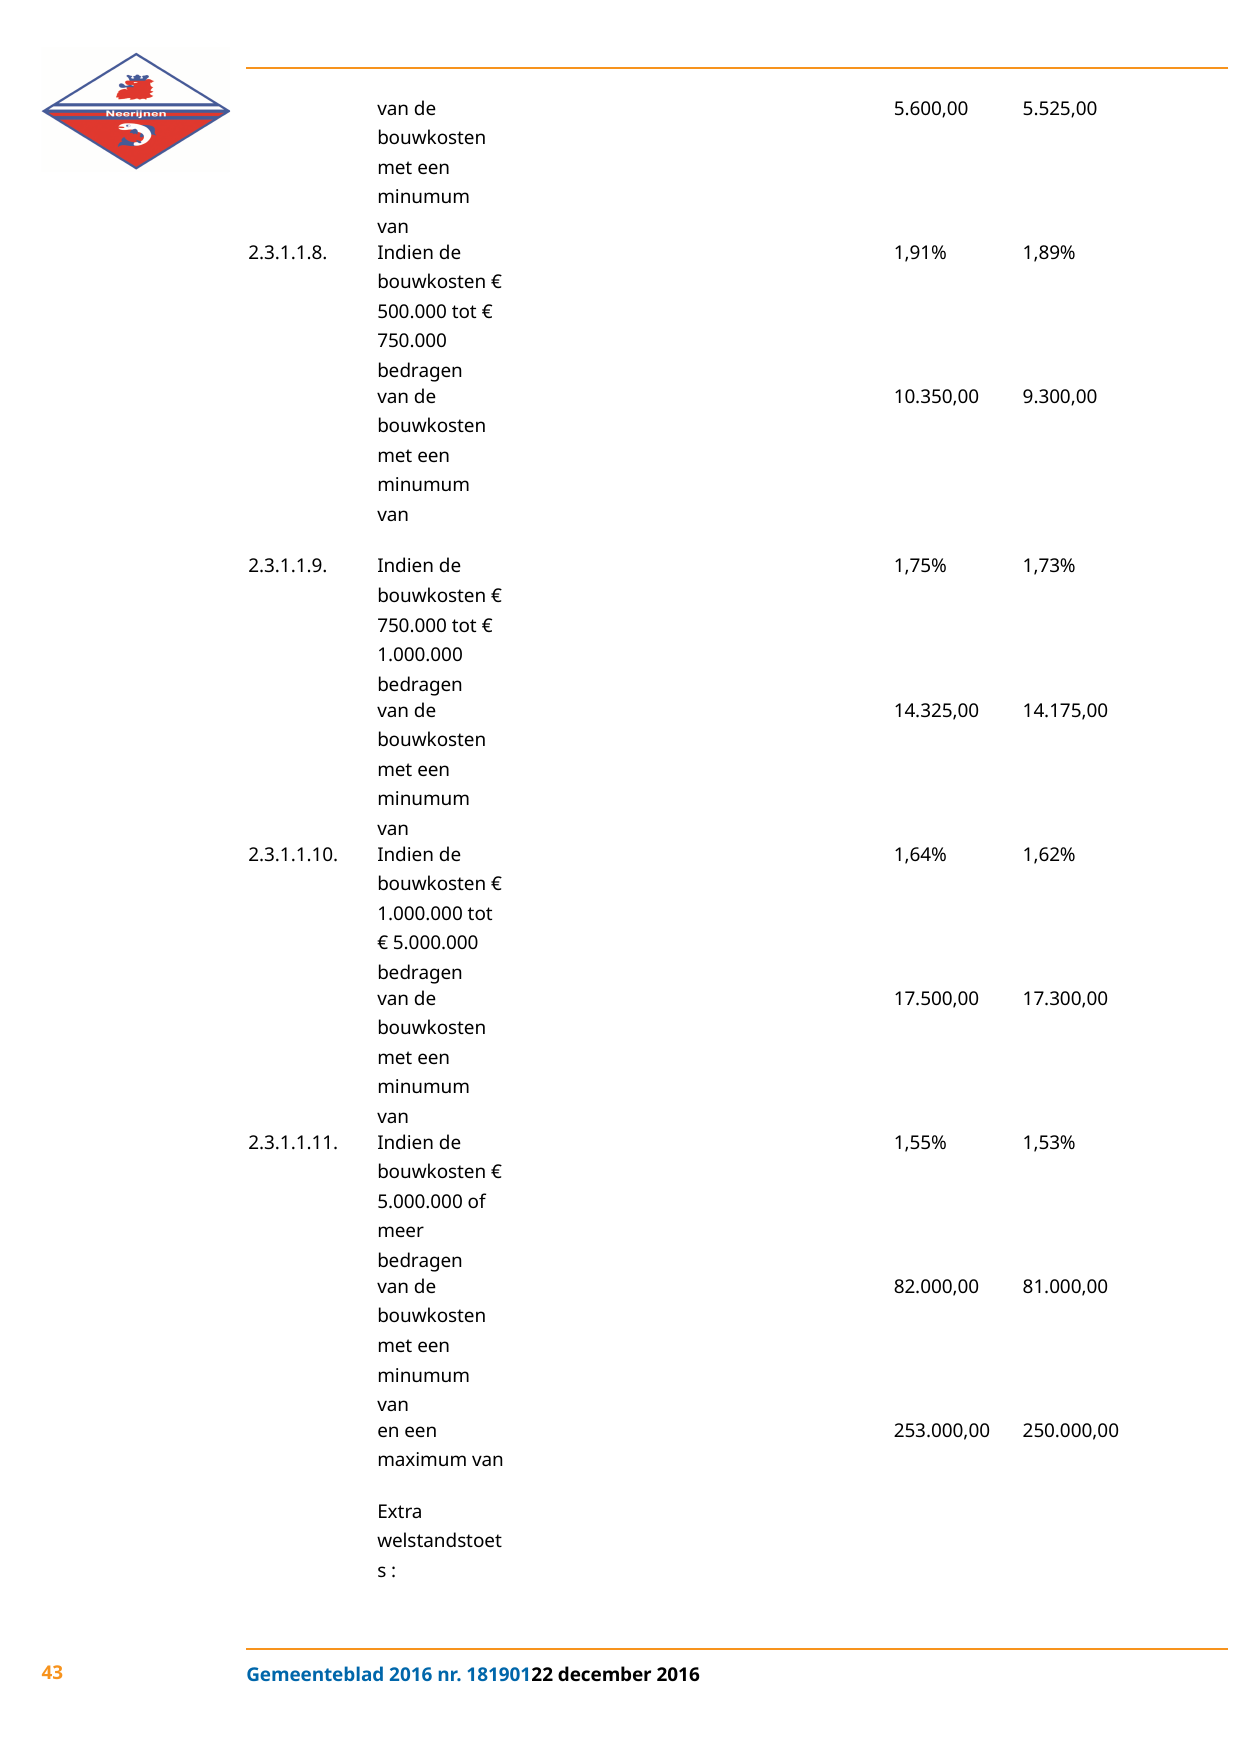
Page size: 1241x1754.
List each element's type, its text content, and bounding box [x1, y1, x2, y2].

table_cell 81.000,00 [1023, 1273, 1152, 1417]
table_cell Indien de bouwkosten € 5.000.000 of meer bedragen [377, 1129, 506, 1273]
table_cell [377, 527, 506, 553]
table_cell [506, 1498, 635, 1583]
table_cell [506, 841, 635, 985]
table_cell [506, 239, 635, 383]
table_cell [894, 527, 1022, 553]
table_cell [764, 1417, 893, 1472]
table_cell [764, 985, 893, 1129]
table_cell 5.525,00 [1023, 95, 1152, 239]
table_cell 17.500,00 [894, 985, 1022, 1129]
table_cell 250.000,00 [1023, 1417, 1152, 1472]
table_cell 14.175,00 [1023, 697, 1152, 841]
table_cell [248, 1498, 377, 1583]
table_cell [764, 1273, 893, 1417]
table_cell [248, 527, 377, 553]
table_cell [764, 1498, 893, 1583]
table_cell [764, 841, 893, 985]
table_cell [635, 239, 764, 383]
table_cell 5.600,00 [894, 95, 1022, 239]
table_cell [506, 1129, 635, 1273]
picture [41, 47, 231, 172]
table_cell van de bouwkosten met een minumum van [377, 985, 506, 1129]
table_cell [635, 383, 764, 527]
table_cell [635, 985, 764, 1129]
table_cell 2.3.1.1.11. [248, 1129, 377, 1273]
table_cell en een maximum van [377, 1417, 506, 1472]
table_cell 1,64% [894, 841, 1022, 985]
table_cell 9.300,00 [1023, 383, 1152, 527]
table_cell [764, 697, 893, 841]
table_cell 2.3.1.1.8. [248, 239, 377, 383]
table_cell [1023, 1473, 1152, 1498]
table_cell 1,55% [894, 1129, 1022, 1273]
table_cell 1,53% [1023, 1129, 1152, 1273]
table_cell [635, 95, 764, 239]
table_cell [248, 383, 377, 527]
table_cell [248, 1273, 377, 1417]
table_cell 2.3.1.1.10. [248, 841, 377, 985]
table_cell 2.3.1.1.9. [248, 553, 377, 697]
table_cell 1,62% [1023, 841, 1152, 985]
table_cell [248, 697, 377, 841]
table_cell [248, 1473, 377, 1498]
table_cell [635, 1473, 764, 1498]
table_cell 1,89% [1023, 239, 1152, 383]
table_cell [764, 1129, 893, 1273]
table_cell 82.000,00 [894, 1273, 1022, 1417]
table_cell [764, 1473, 893, 1498]
table_cell [506, 95, 635, 239]
table_cell [764, 553, 893, 697]
table_cell [764, 383, 893, 527]
table_cell [635, 553, 764, 697]
table_cell [894, 1473, 1022, 1498]
table_cell [635, 1129, 764, 1273]
table_cell 253.000,00 [894, 1417, 1022, 1472]
table_cell [506, 985, 635, 1129]
table_cell 1,75% [894, 553, 1022, 697]
table_cell [248, 1417, 377, 1472]
table_cell [894, 1498, 1022, 1583]
table_cell [635, 1417, 764, 1472]
table_cell Extra welstandstoets : [377, 1498, 506, 1583]
table_cell [377, 1473, 506, 1498]
table_cell Indien de bouwkosten € 750.000 tot € 1.000.000 bedragen [377, 553, 506, 697]
table_cell [1023, 527, 1152, 553]
table_cell 1,91% [894, 239, 1022, 383]
table_cell [635, 1498, 764, 1583]
table_cell [635, 697, 764, 841]
table_cell [764, 527, 893, 553]
table_cell [248, 985, 377, 1129]
table_cell 10.350,00 [894, 383, 1022, 527]
table_cell [506, 383, 635, 527]
table_cell van de bouwkosten met een minumum van [377, 1273, 506, 1417]
table_cell [764, 239, 893, 383]
table_cell 1,73% [1023, 553, 1152, 697]
table_cell van de bouwkosten met een minumum van [377, 95, 506, 239]
table_cell [635, 527, 764, 553]
table_cell [506, 1273, 635, 1417]
table_cell [506, 553, 635, 697]
table_cell 14.325,00 [894, 697, 1022, 841]
table_cell van de bouwkosten met een minumum van [377, 697, 506, 841]
table_cell [635, 1273, 764, 1417]
table_cell Indien de bouwkosten € 1.000.000 tot € 5.000.000 bedragen [377, 841, 506, 985]
table_cell 17.300,00 [1023, 985, 1152, 1129]
table_cell [506, 1473, 635, 1498]
table_cell Indien de bouwkosten € 500.000 tot € 750.000 bedragen [377, 239, 506, 383]
table_cell [635, 841, 764, 985]
table_cell [506, 697, 635, 841]
table_cell [764, 95, 893, 239]
table_cell [506, 1417, 635, 1472]
table_cell [248, 95, 377, 239]
table_cell [1023, 1498, 1152, 1583]
table_cell [506, 527, 635, 553]
table_cell van de bouwkosten met een minumum van [377, 383, 506, 527]
